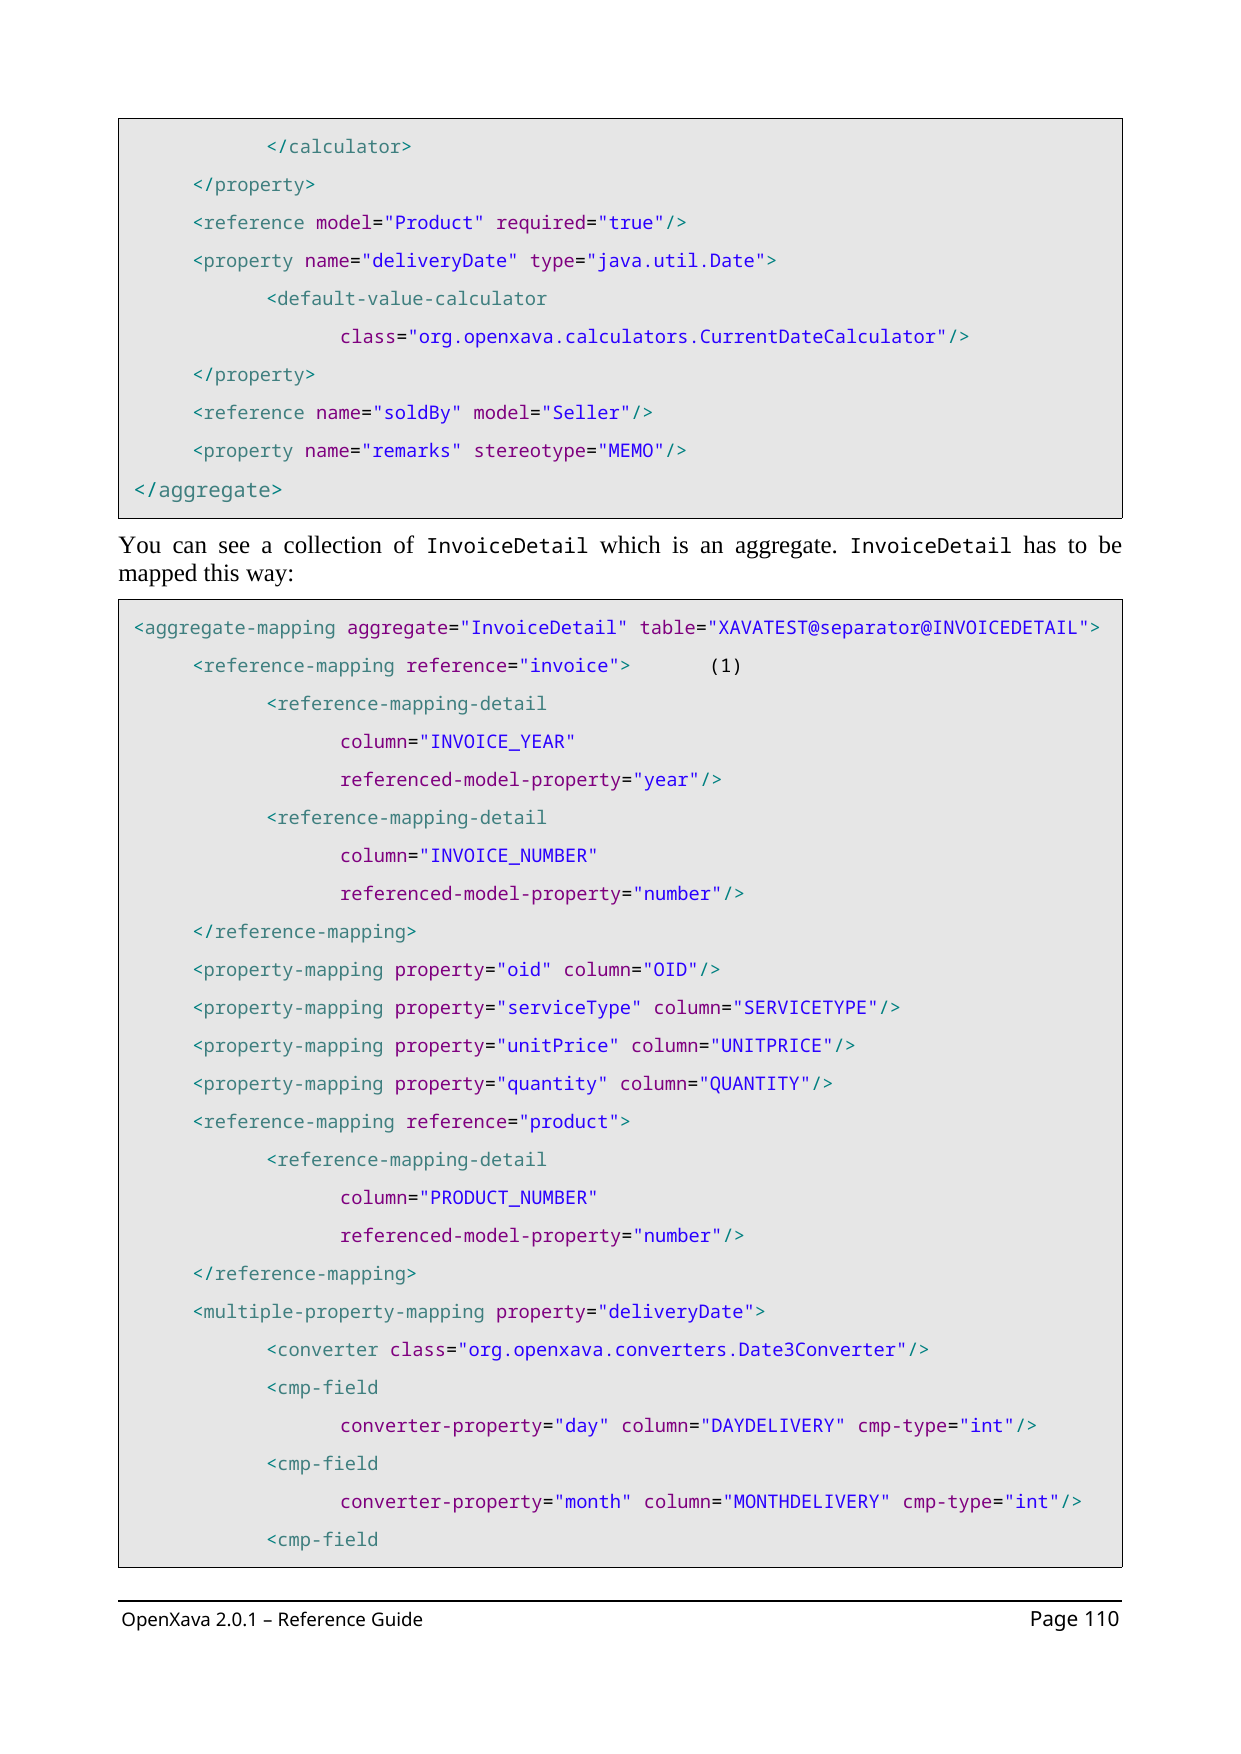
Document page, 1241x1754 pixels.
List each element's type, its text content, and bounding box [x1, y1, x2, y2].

text referenced-model-property="number"/> [119, 1208, 1122, 1246]
text <reference model="Product" required="true"/> [119, 194, 1122, 232]
text converter-property="month" column="MONTHDELIVERY" cmp-type="int"/> [119, 1474, 1122, 1512]
text column="PRODUCT_NUMBER" [119, 1169, 1122, 1208]
text <reference-mapping-detail [119, 675, 1122, 713]
text column="INVOICE_YEAR" [119, 713, 1122, 751]
text <cmp-field [119, 1436, 1122, 1474]
text <property-mapping property="oid" column="OID"/> [119, 941, 1122, 979]
text class="org.openxava.calculators.CurrentDateCalculator"/> [119, 308, 1122, 346]
text <property-mapping property="quantity" column="QUANTITY"/> [119, 1056, 1122, 1093]
text </property> [119, 346, 1122, 384]
text <multiple-property-mapping property="deliveryDate"> [119, 1284, 1122, 1322]
text </reference-mapping> [119, 903, 1122, 941]
text <property name="deliveryDate" type="java.util.Date"> [119, 232, 1122, 270]
text </reference-mapping> [119, 1246, 1122, 1284]
text <property-mapping property="serviceType" column="SERVICETYPE"/> [119, 979, 1122, 1017]
text <reference-mapping reference="invoice"> (1) [119, 637, 1122, 675]
text <reference name="soldBy" model="Seller"/> [119, 384, 1122, 422]
text converter-property="day" column="DAYDELIVERY" cmp-type="int"/> [119, 1398, 1122, 1436]
text <default-value-calculator [119, 270, 1122, 308]
text <property name="remarks" stereotype="MEMO"/> [119, 422, 1122, 460]
text <property-mapping property="unitPrice" column="UNITPRICE"/> [119, 1017, 1122, 1056]
text <aggregate-mapping aggregate="InvoiceDetail" table="XAVATEST@separator@INVOICEDETAIL"> [119, 600, 1122, 637]
text </calculator> [119, 119, 1122, 156]
text referenced-model-property="number"/> [119, 865, 1122, 903]
text column="INVOICE_NUMBER" [119, 827, 1122, 865]
text </aggregate> [119, 460, 1122, 518]
text <reference-mapping reference="product"> [119, 1093, 1122, 1132]
text <reference-mapping-detail [119, 1132, 1122, 1169]
text <cmp-field [119, 1360, 1122, 1398]
text </property> [119, 156, 1122, 194]
text You can see a collection of InvoiceDetail which is an aggregate. InvoiceDetail has to be mapped this way: [118, 531, 1122, 587]
text <reference-mapping-detail [119, 789, 1122, 827]
text referenced-model-property="year"/> [119, 751, 1122, 789]
text <cmp-field [119, 1512, 1122, 1567]
text <converter class="org.openxava.converters.Date3Converter"/> [119, 1322, 1122, 1360]
